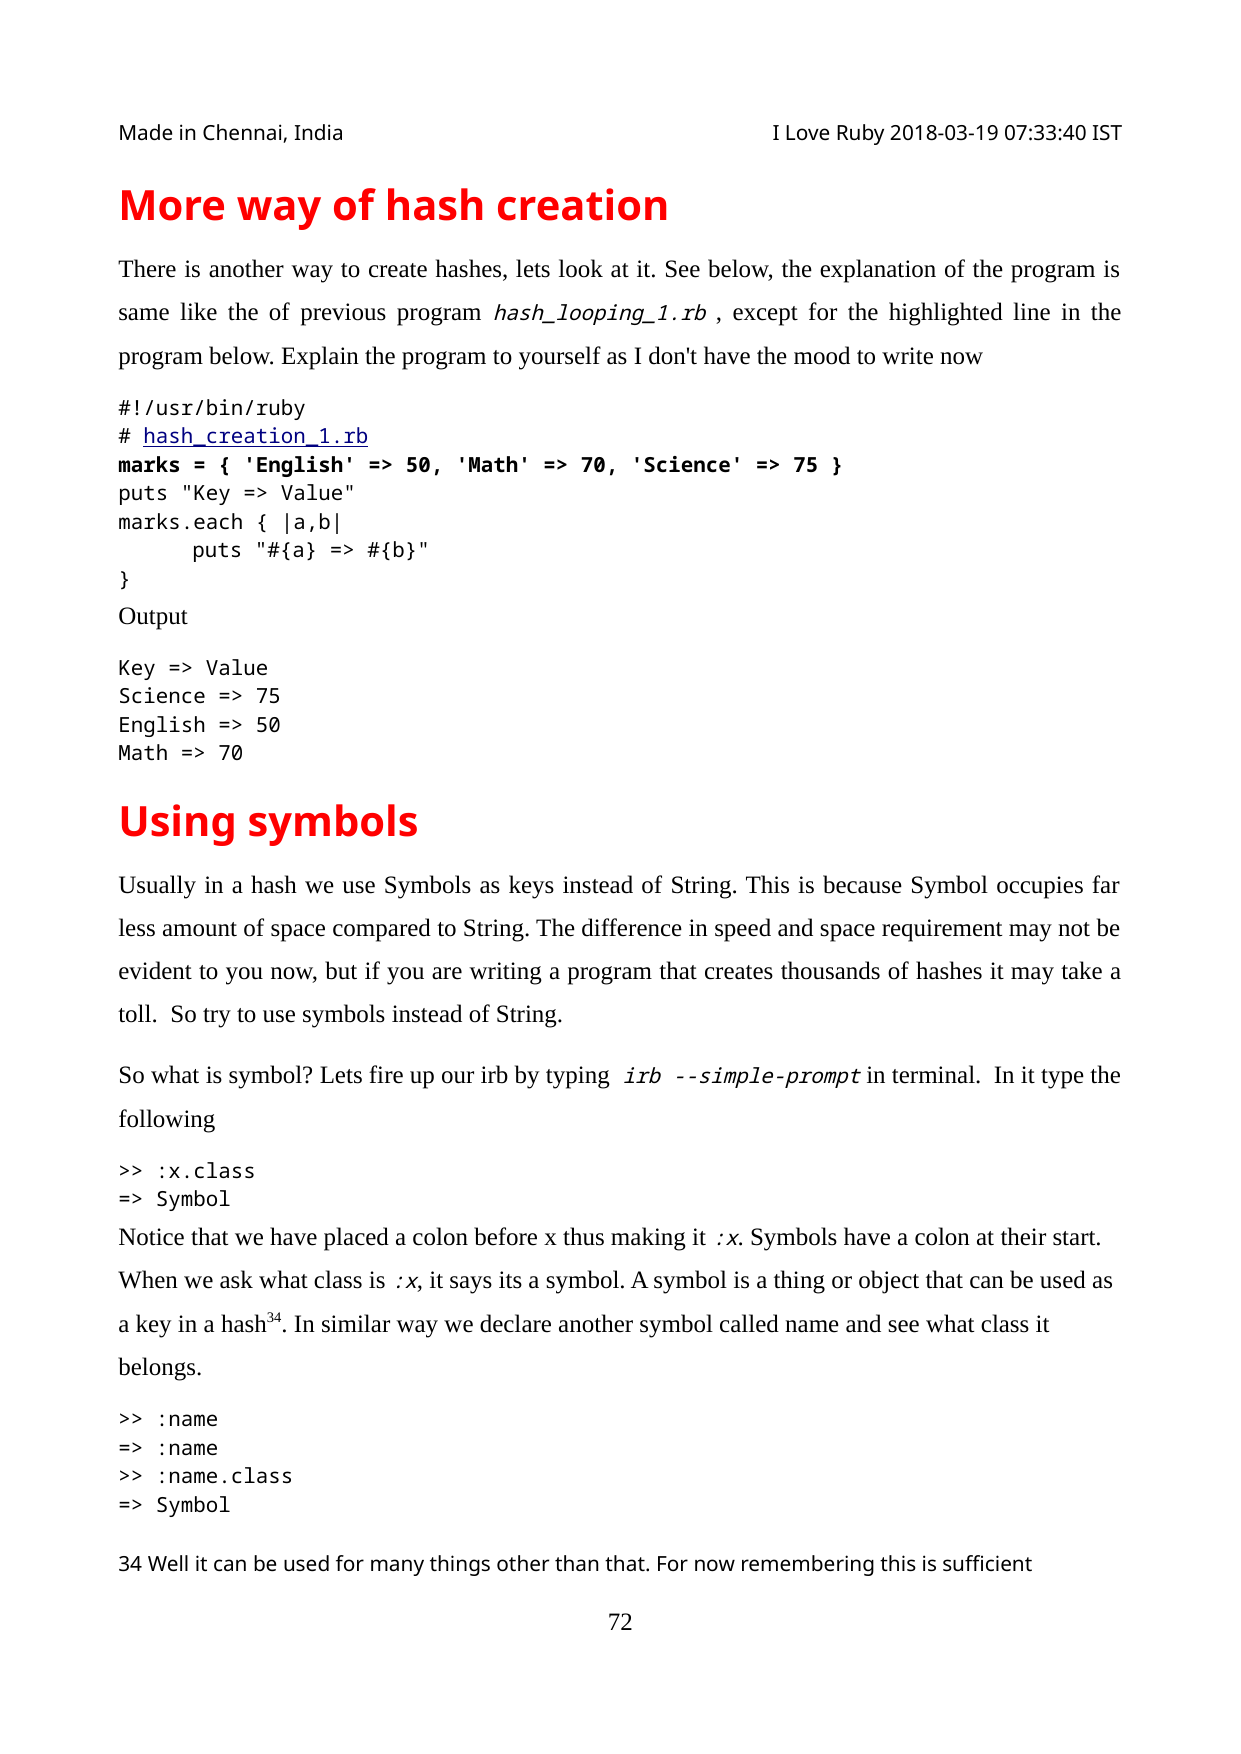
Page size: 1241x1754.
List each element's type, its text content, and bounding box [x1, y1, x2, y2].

text Output [118, 601, 1122, 630]
text >> :x.class [118, 1156, 1122, 1184]
text Notice that we have placed a colon before x thus making it :x. Symbols have a colon at their start. When we ask what class is :x, it says its a symbol. A symbol is a thing or object that can be used as a key in a hash. In similar way we declare another symbol called name and see what class it belongs. [118, 1222, 1122, 1381]
text Key => Value [118, 653, 1122, 681]
text => :name [118, 1433, 1122, 1461]
text >> :name [118, 1404, 1122, 1433]
text Math => 70 [118, 738, 1122, 767]
text # hash_creation_1.rb [118, 422, 1122, 450]
text English => 50 [118, 710, 1122, 738]
text There is another way to create hashes, lets look at it. See below, the explanation of the program is same like the of previous program hash_looping_1.rb , except for the highlighted line in the program below. Explain the program to yourself as I don't have the mood to write now [118, 254, 1122, 370]
subtitle Using symbols [118, 792, 1122, 848]
text marks.each { |a,b| [118, 507, 1122, 535]
text Well it can be used for many things other than that. For now remembering this is sufficient [118, 1549, 1122, 1578]
text So what is symbol? Lets fire up our irb by typing irb --simple-prompt in terminal. In it type the following [118, 1060, 1122, 1133]
text >> :name.class [118, 1461, 1122, 1490]
text puts "#{a} => #{b}" [118, 535, 1122, 564]
text puts "Key => Value" [118, 478, 1122, 507]
subtitle More way of hash creation [118, 176, 1122, 233]
text Usually in a hash we use Symbols as keys instead of String. This is because Symbol occupies far less amount of space compared to String. The difference in speed and space requirement may not be evident to you now, but if you are writing a program that creates thousands of hashes it may take a toll. So try to use symbols instead of String. [118, 870, 1122, 1028]
text => Symbol [118, 1490, 1122, 1518]
text } [118, 564, 1122, 592]
text #!/usr/bin/ruby [118, 393, 1122, 422]
text marks = { 'English' => 50, 'Math' => 70, 'Science' => 75 } [118, 450, 1122, 478]
text => Symbol [118, 1184, 1122, 1213]
text Science => 75 [118, 681, 1122, 710]
